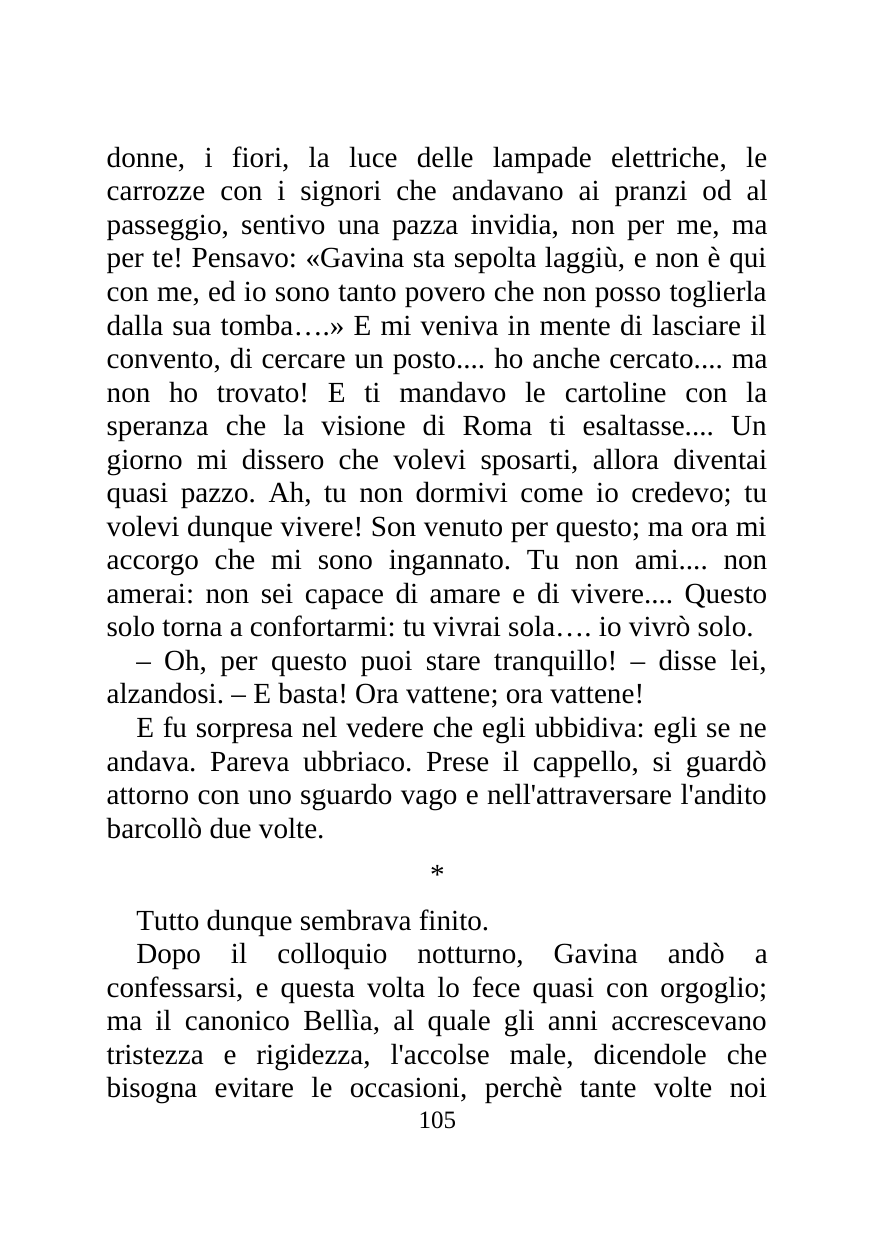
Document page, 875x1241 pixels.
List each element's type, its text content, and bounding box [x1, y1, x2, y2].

text donne, i fiori, la luce delle lampade elettriche, le carrozze con i signori che andavano ai pranzi od al passeggio, sentivo una pazza invidia, non per me, ma per te! Pensavo: «Gavina sta sepolta laggiù, e non è qui con me, ed io sono tanto povero che non posso toglierla dalla sua tomba….» E mi veniva in mente di lasciare il convento, di cercare un posto.... ho anche cercato.... ma non ho trovato! E ti mandavo le cartoline con la speranza che la visione di Roma ti esaltasse.... Un giorno mi dissero che volevi sposarti, allora diventai quasi pazzo. Ah, tu non dormivi come io credevo; tu volevi dunque vivere! Son venuto per questo; ma ora mi accorgo che mi sono ingannato. Tu non ami.... non amerai: non sei capace di amare e di vivere.... Questo solo torna a confortarmi: tu vivrai sola…. io vivrò solo. [106, 140, 768, 643]
text E fu sorpresa nel vedere che egli ubbidiva: egli se ne andava. Pareva ubbriaco. Prese il cappello, si guardò attorno con uno sguardo vago e nell'attraversare l'andito barcollò due volte. [106, 710, 768, 844]
text Tutto dunque sembrava finito. [106, 903, 768, 936]
text * [106, 857, 768, 890]
text Dopo il colloquio notturno, Gavina andò a confessarsi, e questa volta lo fece quasi con orgoglio; ma il canonico Bellìa, al quale gli anni accrescevano tristezza e rigidezza, l'accolse male, dicendole che bisogna evitare le occasioni, perchè tante volte noi [106, 936, 768, 1104]
text – Oh, per questo puoi stare tranquillo! – disse lei, alzandosi. – E basta! Ora vattene; ora vattene! [106, 643, 768, 710]
